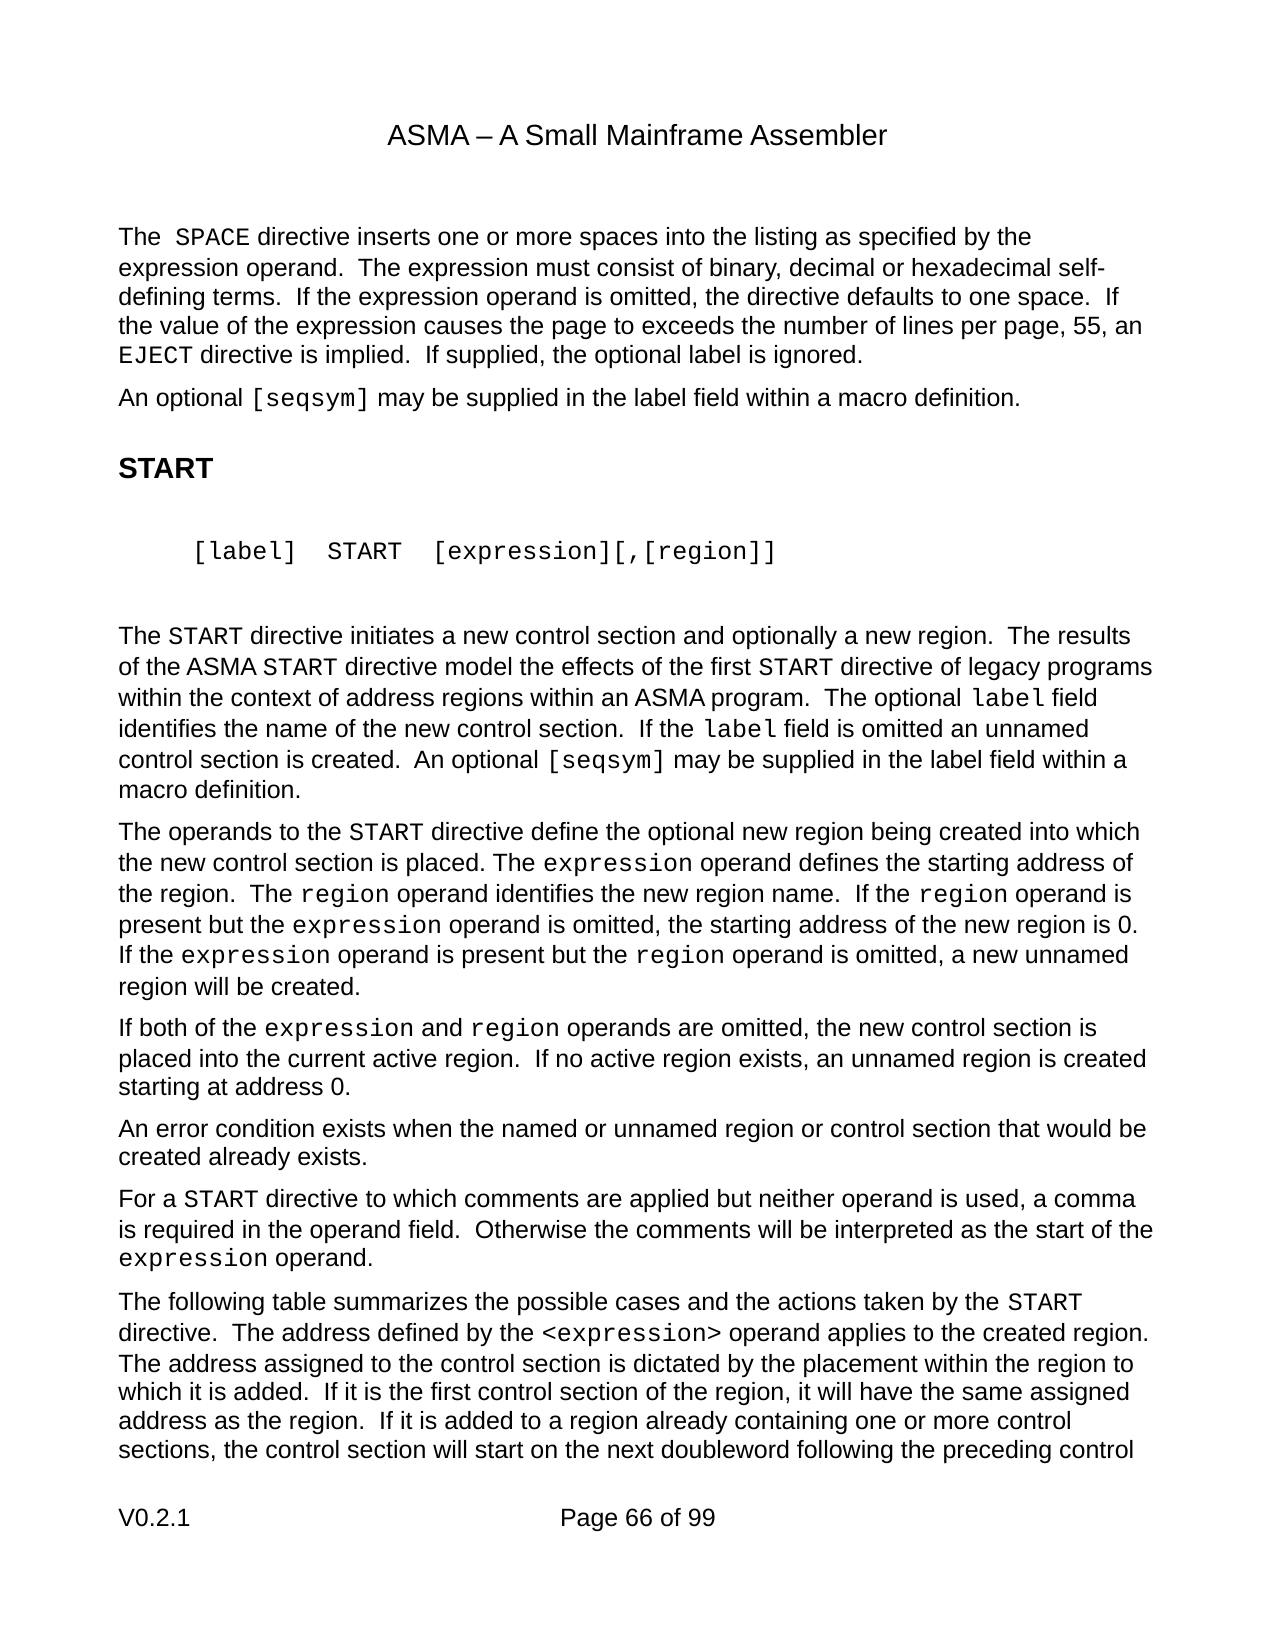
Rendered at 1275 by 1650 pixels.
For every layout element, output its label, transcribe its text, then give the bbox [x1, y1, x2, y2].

text If both of the expression and region operands are omitted, the new control section is placed into the current active region. If no active region exists, an unnamed region is created starting at address 0. [118, 1013, 1157, 1101]
text The SPACE directive inserts one or more spaces into the listing as specified by the expression operand. The expression must consist of binary, decimal or hexadecimal self-defining terms. If the expression operand is omitted, the directive defaults to one space. If the value of the expression causes the page to exceeds the number of lines per page, 55, an EJECT directive is implied. If supplied, the optional label is ignored. [118, 222, 1157, 371]
subtitle START [118, 451, 1157, 485]
text An optional [seqsym] may be supplied in the label field within a macro definition. [118, 383, 1157, 414]
text [label] START [expression][,[region]] [192, 539, 1157, 567]
text For a START directive to which comments are applied but neither operand is used, a comma is required in the operand field. Otherwise the comments will be interpreted as the start of the expression operand. [118, 1184, 1157, 1274]
text The following table summarizes the possible cases and the actions taken by the START directive. The address defined by the <expression> operand applies to the created region. The address assigned to the control section is dictated by the placement within the region to which it is added. If it is the first control section of the region, it will have the same assigned address as the region. If it is added to a region already containing one or more control sections, the control section will start on the next doubleword following the preceding control [118, 1287, 1157, 1464]
text The operands to the START directive define the optional new region being created into which the new control section is placed. The expression operand defines the starting address of the region. The region operand identifies the new region name. If the region operand is present but the expression operand is omitted, the starting address of the new region is 0. If the expression operand is present but the region operand is omitted, a new unnamed region will be created. [118, 817, 1157, 1000]
text The START directive initiates a new control section and optionally a new region. The results of the ASMA START directive model the effects of the first START directive of legacy programs within the context of address regions within an ASMA program. The optional label field identifies the name of the new control section. If the label field is omitted an unnamed control section is created. An optional [seqsym] may be supplied in the label field within a macro definition. [118, 621, 1157, 804]
text An error condition exists when the named or unnamed region or control section that would be created already exists. [118, 1114, 1157, 1171]
